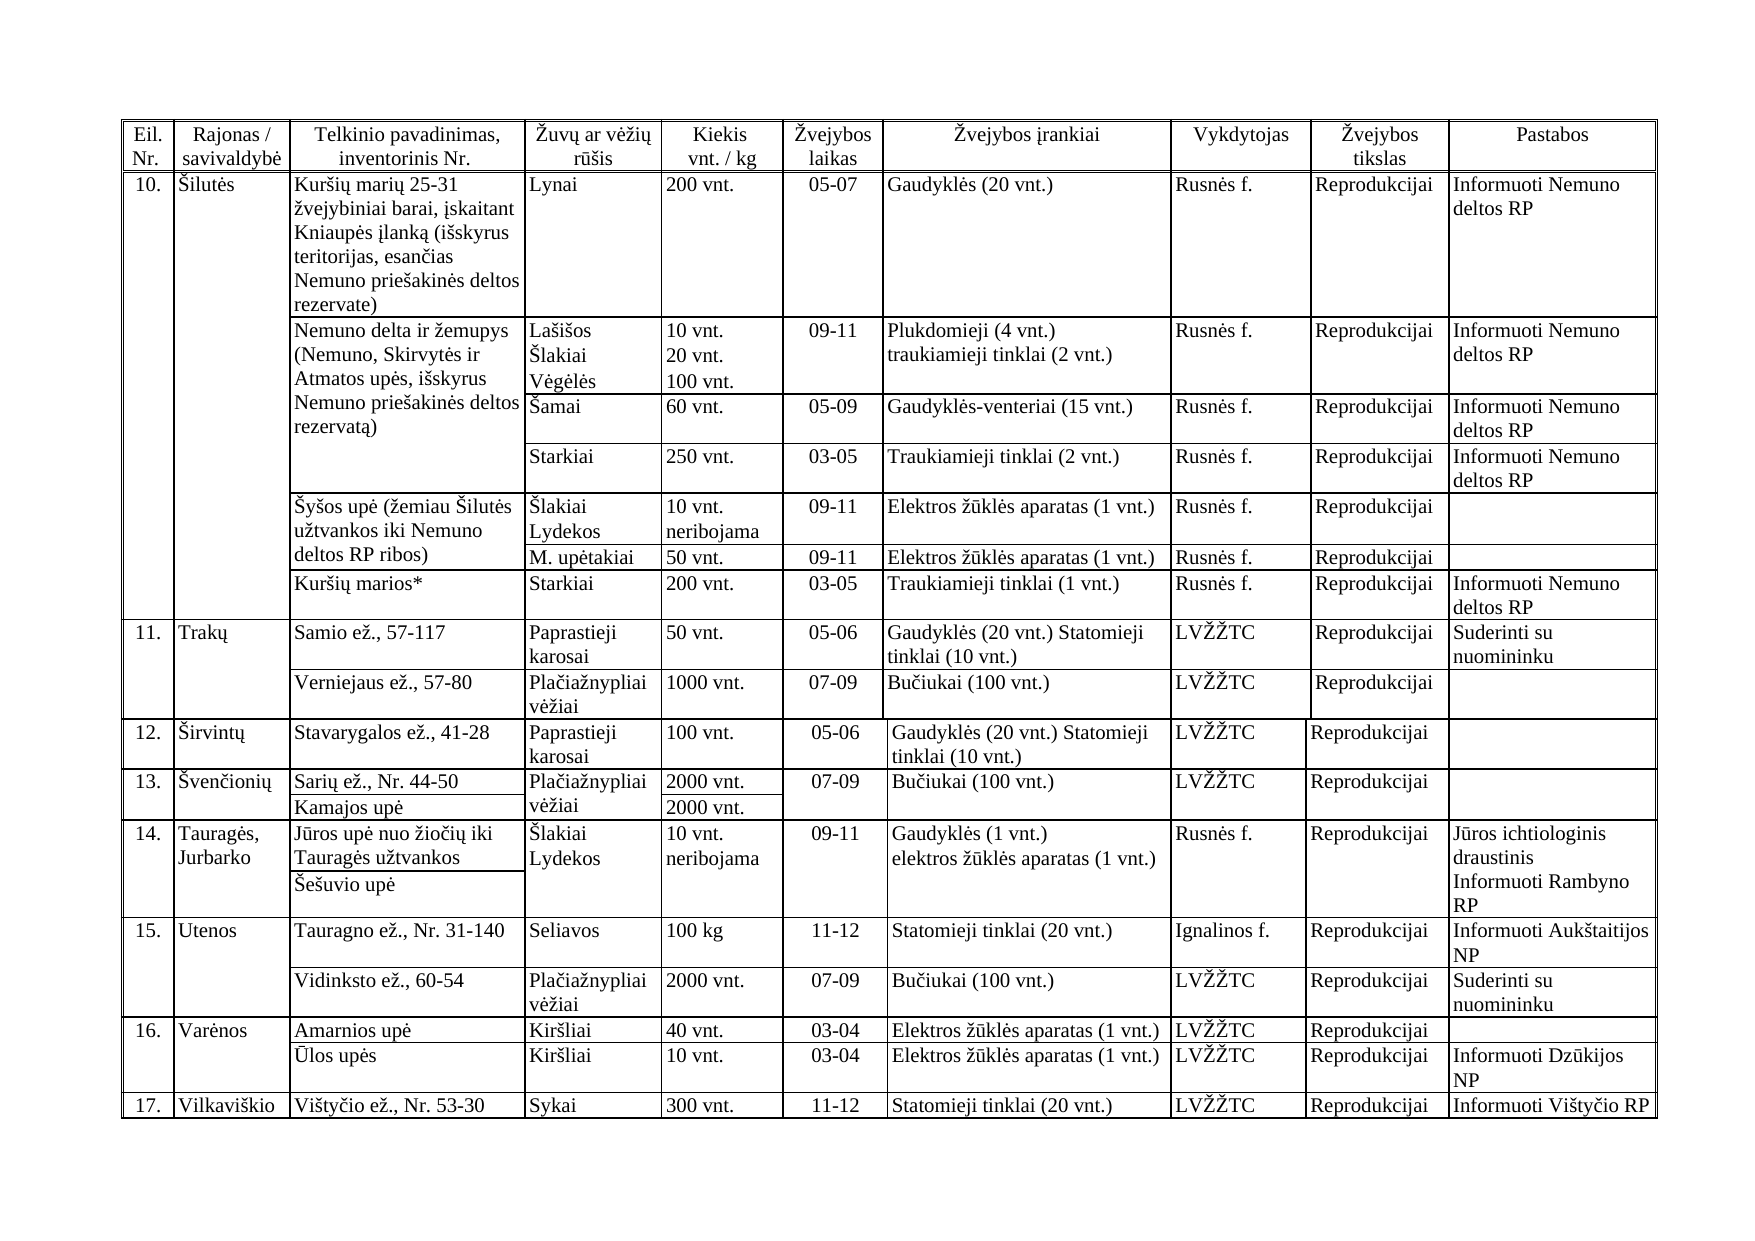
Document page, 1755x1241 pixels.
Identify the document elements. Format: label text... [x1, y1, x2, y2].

table_cell Samio ež., 57-117 [291, 620, 524, 668]
table_cell Nemuno delta ir žemupys (Nemuno, Skirvytės ir Atmatos upės, išskyrus Nemuno priešakinės deltos rezervatą) [291, 318, 524, 492]
table_cell Lašišos [526, 318, 661, 342]
table_cell 03-05 [784, 444, 882, 492]
table_cell 20 vnt. [662, 342, 782, 367]
table_cell 10 vnt. [662, 1043, 782, 1092]
table_cell 09-11 [784, 821, 887, 870]
table_cell Informuoti Nemuno deltos RP [1450, 444, 1655, 492]
table_cell 03-04 [784, 1043, 887, 1092]
table_cell Bučiukai (100 vnt.) [888, 968, 1170, 1016]
table_cell 16. [124, 1018, 173, 1092]
table_cell Tauragno ež., Nr. 31-140 [291, 918, 524, 967]
table_cell 12. [124, 720, 173, 768]
table_cell 17. [124, 1093, 173, 1117]
table_cell [1172, 870, 1305, 917]
table_cell 07-09 [784, 770, 887, 819]
table_cell Reprodukcijai [1307, 770, 1448, 819]
table_header Pastabos [1450, 122, 1655, 170]
table_cell Suderinti su nuomininku [1450, 968, 1655, 1016]
table_cell LVŽŽTC [1172, 770, 1305, 819]
table_cell 07-09 [784, 670, 882, 718]
table_cell Reprodukcijai [1312, 545, 1448, 569]
table_cell Reprodukcijai [1307, 1018, 1448, 1042]
table_cell 60 vnt. [662, 395, 782, 442]
table_cell 300 vnt. [662, 1093, 782, 1117]
table_cell [888, 870, 1170, 917]
table_cell Rusnės f. [1172, 821, 1305, 870]
table_cell Starkiai [526, 444, 661, 492]
table_cell Kamajos upė [291, 795, 524, 819]
table_cell Elektros žūklės aparatas (1 vnt.) [888, 1043, 1170, 1092]
table_cell Vėgėlės [526, 367, 661, 393]
table_cell 200 vnt. [662, 173, 782, 316]
table_cell Informuoti Nemuno deltos RP [1450, 395, 1655, 442]
table_cell Jūros upė nuo žiočių iki Tauragės užtvankos [291, 821, 524, 870]
table_cell Šlakiai [526, 821, 661, 845]
table_cell 200 vnt. [662, 571, 782, 619]
table_cell Reprodukcijai [1312, 173, 1448, 316]
table_cell 14. [124, 821, 173, 917]
table_cell Reprodukcijai [1307, 1043, 1448, 1092]
table_cell 03-04 [784, 1018, 887, 1042]
table_cell Elektros žūklės aparatas (1 vnt.) [884, 494, 1170, 543]
table_cell Rusnės f. [1172, 494, 1310, 543]
table_cell LVŽŽTC [1172, 720, 1305, 768]
table_header Žvejybos laikas [784, 122, 882, 170]
table_cell Vilkaviškio [175, 1093, 289, 1117]
table_cell Kuršių marių 25-31 žvejybiniai barai, įskaitant Kniaupės įlanką (išskyrus teritorijas, esančias Nemuno priešakinės deltos rezervate) [291, 173, 524, 316]
table_cell Šlakiai [526, 342, 661, 367]
table_cell 10 vnt. [662, 821, 782, 845]
table_cell Varėnos [175, 1018, 289, 1092]
table_cell LVŽŽTC [1172, 1018, 1305, 1042]
table_cell [526, 870, 661, 917]
table_cell Reprodukcijai [1307, 918, 1448, 967]
table_header Rajonas / savivaldybė [175, 122, 289, 170]
table_cell Šyšos upė (žemiau Šilutės užtvankos iki Nemuno deltos RP ribos) [291, 494, 524, 569]
table_cell 10 vnt. [662, 494, 782, 518]
table_cell 100 vnt. [662, 720, 782, 768]
table_cell Reprodukcijai [1307, 720, 1448, 768]
table_cell Šlakiai [526, 494, 661, 518]
table_cell neribojama [662, 518, 782, 543]
table_cell Reprodukcijai [1312, 444, 1448, 492]
table_cell 100 vnt. [662, 367, 782, 393]
table_cell Rusnės f. [1172, 545, 1310, 569]
table_cell [1450, 545, 1655, 569]
table_cell Statomieji tinklai (20 vnt.) [888, 1093, 1170, 1117]
table_cell Lydekos [526, 845, 661, 870]
table_cell [1450, 720, 1655, 768]
table_cell Rusnės f. [1172, 318, 1310, 393]
table_header Kiekis vnt. / kg [662, 122, 782, 170]
table_cell LVŽŽTC [1172, 968, 1305, 1016]
table_cell 09-11 [784, 494, 882, 543]
table_cell Rusnės f. [1172, 395, 1310, 442]
table_cell 07-09 [784, 968, 887, 1016]
table_cell 03-05 [784, 571, 882, 619]
table_cell Šešuvio upė [291, 872, 524, 917]
table_cell Starkiai [526, 571, 661, 619]
table_cell Reprodukcijai [1312, 670, 1448, 718]
table_cell Plačiažnypliai vėžiai [526, 670, 661, 718]
table_cell Plačiažnypliai vėžiai [526, 968, 661, 1016]
table_cell Ignalinos f. [1172, 918, 1305, 967]
table_cell Traukiamieji tinklai (2 vnt.) [884, 444, 1170, 492]
table_cell 05-07 [784, 173, 882, 316]
table_cell neribojama [662, 845, 782, 870]
table_cell Informuoti Dzūkijos NP [1450, 1043, 1655, 1092]
table_cell Sarių ež., Nr. 44-50 [291, 770, 524, 793]
table_cell 2000 vnt. [662, 795, 782, 819]
table_cell Informuoti Nemuno deltos RP [1450, 173, 1655, 316]
table_cell Šamai [526, 395, 661, 442]
table_cell Šilutės [175, 173, 289, 619]
table_header Žuvų ar vėžių rūšis [526, 122, 661, 170]
table_cell Švenčionių [175, 770, 289, 819]
table_cell Vištyčio ež., Nr. 53-30 [291, 1093, 524, 1117]
table_cell 05-09 [784, 395, 882, 442]
table_cell Statomieji tinklai (20 vnt.) [888, 918, 1170, 967]
table_cell Informuoti Nemuno deltos RP [1450, 571, 1655, 619]
table_cell Reprodukcijai [1312, 620, 1448, 668]
table_cell Stavarygalos ež., 41-28 [291, 720, 524, 768]
table_cell Gaudyklės (20 vnt.) Statomieji tinklai (10 vnt.) [888, 720, 1170, 768]
table_cell 10 vnt. [662, 318, 782, 342]
table_cell Elektros žūklės aparatas (1 vnt.) [888, 1018, 1170, 1042]
table_cell LVŽŽTC [1172, 620, 1310, 668]
table_cell Plačiažnypliai vėžiai [526, 770, 661, 819]
table_cell 11-12 [784, 918, 887, 967]
table_cell 1000 vnt. [662, 670, 782, 718]
table_cell 11. [124, 620, 173, 718]
table_cell [662, 870, 782, 917]
table_cell 05-06 [784, 720, 887, 768]
table_cell Rusnės f. [1172, 444, 1310, 492]
table_cell Amarnios upė [291, 1018, 524, 1042]
table_header Eil. Nr. [124, 122, 173, 170]
table_cell Reprodukcijai [1312, 395, 1448, 442]
table_cell Bučiukai (100 vnt.) [884, 670, 1170, 718]
table_header Žvejybos įrankiai [884, 122, 1170, 170]
table_cell 10. [124, 173, 173, 619]
table_cell 100 kg [662, 918, 782, 967]
table_cell 15. [124, 918, 173, 1016]
table_cell Verniejaus ež., 57-80 [291, 670, 524, 718]
table_cell Reprodukcijai [1307, 821, 1448, 870]
table_cell Kiršliai [526, 1043, 661, 1092]
table_cell Gaudyklės (1 vnt.) [888, 821, 1170, 845]
table_cell Informuoti Vištyčio RP [1450, 1093, 1655, 1117]
table_cell 50 vnt. [662, 545, 782, 569]
table_cell Gaudyklės (20 vnt.) Statomieji tinklai (10 vnt.) [884, 620, 1170, 668]
table_cell Tauragės, Jurbarko [175, 821, 289, 917]
table_cell Paprastieji karosai [526, 620, 661, 668]
table_header Žvejybos tikslas [1312, 122, 1448, 170]
table_cell Seliavos [526, 918, 661, 967]
table_cell 250 vnt. [662, 444, 782, 492]
table_cell Sykai [526, 1093, 661, 1117]
table_cell [784, 870, 887, 917]
table_cell Gaudyklės (20 vnt.) [884, 173, 1170, 316]
table_header Vykdytojas [1172, 122, 1310, 170]
table_cell M. upėtakiai [526, 545, 661, 569]
table_header Telkinio pavadinimas, inventorinis Nr. [291, 122, 524, 170]
table_cell 13. [124, 770, 173, 819]
table_cell Širvintų [175, 720, 289, 768]
table_cell Reprodukcijai [1307, 1093, 1448, 1117]
table_cell Bučiukai (100 vnt.) [888, 770, 1170, 819]
table_cell Plukdomieji (4 vnt.) traukiamieji tinklai (2 vnt.) [884, 318, 1170, 393]
table_cell 05-06 [784, 620, 882, 668]
table_cell Kuršių marios* [291, 571, 524, 619]
table_cell [1450, 1018, 1655, 1042]
table_cell Traukiamieji tinklai (1 vnt.) [884, 571, 1170, 619]
table_cell [1450, 494, 1655, 543]
table_cell LVŽŽTC [1172, 1043, 1305, 1092]
table_cell Jūros ichtiologinis draustinis Informuoti Rambyno RP [1450, 821, 1655, 917]
table_cell Reprodukcijai [1307, 968, 1448, 1016]
table_cell Informuoti Aukštaitijos NP [1450, 918, 1655, 967]
table_cell [1307, 870, 1448, 917]
table_cell Lynai [526, 173, 661, 316]
table_cell Rusnės f. [1172, 173, 1310, 316]
table_cell Suderinti su nuomininku [1450, 620, 1655, 668]
table_cell Reprodukcijai [1312, 494, 1448, 543]
table_cell Informuoti Nemuno deltos RP [1450, 318, 1655, 393]
table_cell Kiršliai [526, 1018, 661, 1042]
table_cell 09-11 [784, 318, 882, 393]
table_cell Reprodukcijai [1312, 571, 1448, 619]
table_cell Gaudyklės-venteriai (15 vnt.) [884, 395, 1170, 442]
table_cell Lydekos [526, 518, 661, 543]
table_cell LVŽŽTC [1172, 670, 1310, 718]
table_cell Vidinksto ež., 60-54 [291, 968, 524, 1016]
table_cell 50 vnt. [662, 620, 782, 668]
table_cell Reprodukcijai [1312, 318, 1448, 393]
table_cell [1450, 670, 1655, 718]
table_cell 09-11 [784, 545, 882, 569]
table_cell Utenos [175, 918, 289, 1016]
table_cell Rusnės f. [1172, 571, 1310, 619]
table_cell Paprastieji karosai [526, 720, 661, 768]
table_cell 11-12 [784, 1093, 887, 1117]
table_cell LVŽŽTC [1172, 1093, 1305, 1117]
table_cell Elektros žūklės aparatas (1 vnt.) [884, 545, 1170, 569]
table_cell [1450, 770, 1655, 819]
table_cell Trakų [175, 620, 289, 718]
table_cell 40 vnt. [662, 1018, 782, 1042]
table_cell 2000 vnt. [662, 770, 782, 793]
table_cell elektros žūklės aparatas (1 vnt.) [888, 845, 1170, 870]
table_cell Ūlos upės [291, 1043, 524, 1092]
table_cell 2000 vnt. [662, 968, 782, 1016]
